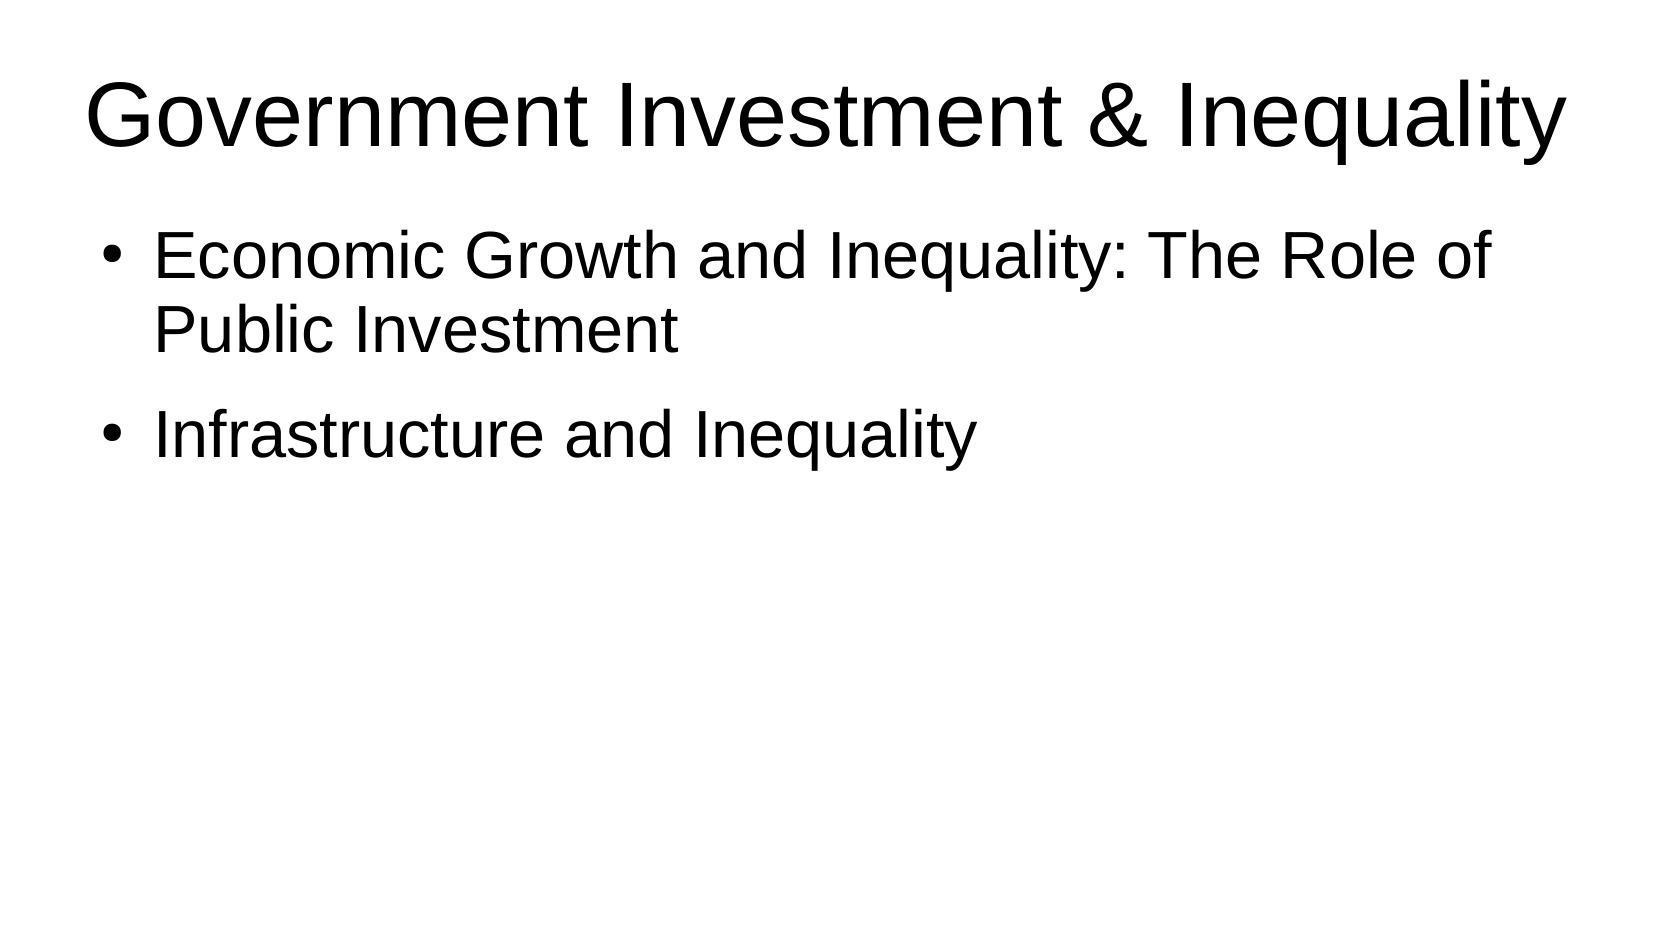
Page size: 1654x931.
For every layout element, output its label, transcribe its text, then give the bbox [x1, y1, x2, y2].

list Economic Growth and Inequality: The Role of Public Investment Infrastructure and Inequality [82, 217, 1571, 758]
title Government Investment & Inequality [82, 37, 1571, 193]
